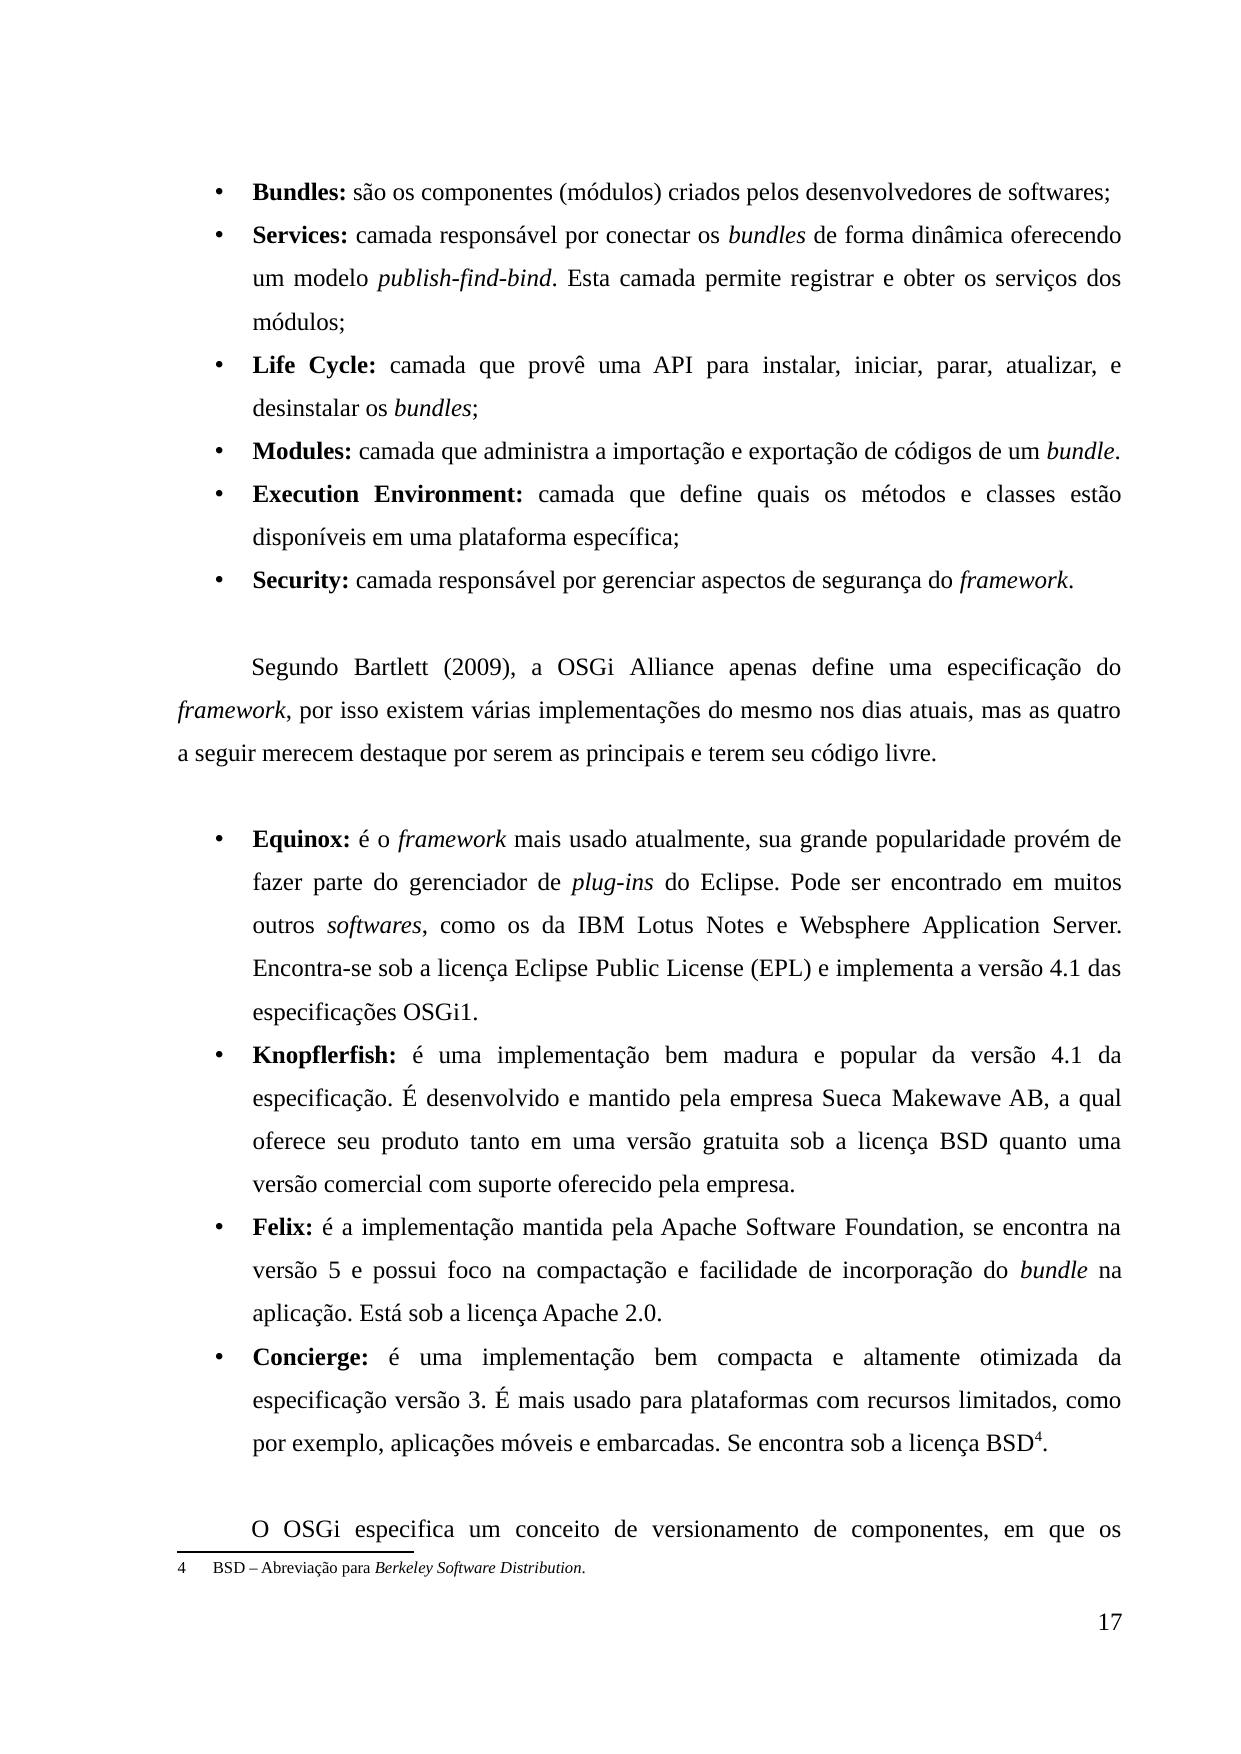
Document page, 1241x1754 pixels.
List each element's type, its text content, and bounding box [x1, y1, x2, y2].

list Life Cycle: camada que provê uma API para instalar, iniciar, parar, atualizar, e desinstalar os bundles; [215, 350, 1122, 422]
list Knopflerfish: é uma implementação bem madura e popular da versão 4.1 da especificação. É desenvolvido e mantido pela empresa Sueca Makewave AB, a qual oferece seu produto tanto em uma versão gratuita sob a licença BSD quanto uma versão comercial com suporte oferecido pela empresa. [215, 1040, 1122, 1198]
text O OSGi especifica um conceito de versionamento de componentes, em que os [177, 1514, 1122, 1543]
list Concierge: é uma implementação bem compacta e altamente otimizada da especificação versão 3. É mais usado para plataformas com recursos limitados, como por exemplo, aplicações móveis e embarcadas. Se encontra sob a licença BSD. [215, 1342, 1122, 1457]
list Execution Environment: camada que define quais os métodos e classes estão disponíveis em uma plataforma específica; [215, 479, 1122, 551]
list Bundles: são os componentes (módulos) criados pelos desenvolvedores de softwares; [215, 177, 1122, 206]
list Services: camada responsável por conectar os bundles de forma dinâmica oferecendo um modelo publish-find-bind. Esta camada permite registrar e obter os serviços dos módulos; [215, 220, 1122, 335]
list Felix: é a implementação mantida pela Apache Software Foundation, se encontra na versão 5 e possui foco na compactação e facilidade de incorporação do bundle na aplicação. Está sob a licença Apache 2.0. [215, 1212, 1122, 1327]
list Security: camada responsável por gerenciar aspectos de segurança do framework. [215, 565, 1122, 594]
list Equinox: é o framework mais usado atualmente, sua grande popularidade provém de fazer parte do gerenciador de plug-ins do Eclipse. Pode ser encontrado em muitos outros softwares, como os da IBM Lotus Notes e Websphere Application Server. Encontra-se sob a licença Eclipse Public License (EPL) e implementa a versão 4.1 das especificações OSGi1. [215, 824, 1122, 1025]
list Modules: camada que administra a importação e exportação de códigos de um bundle. [215, 436, 1122, 465]
list BSD – Abreviação para Berkeley Software Distribution. [177, 1558, 1122, 1577]
text Segundo Bartlett (2009), a OSGi Alliance apenas define uma especificação do framework, por isso existem várias implementações do mesmo nos dias atuais, mas as quatro a seguir merecem destaque por serem as principais e terem seu código livre. [177, 652, 1122, 767]
